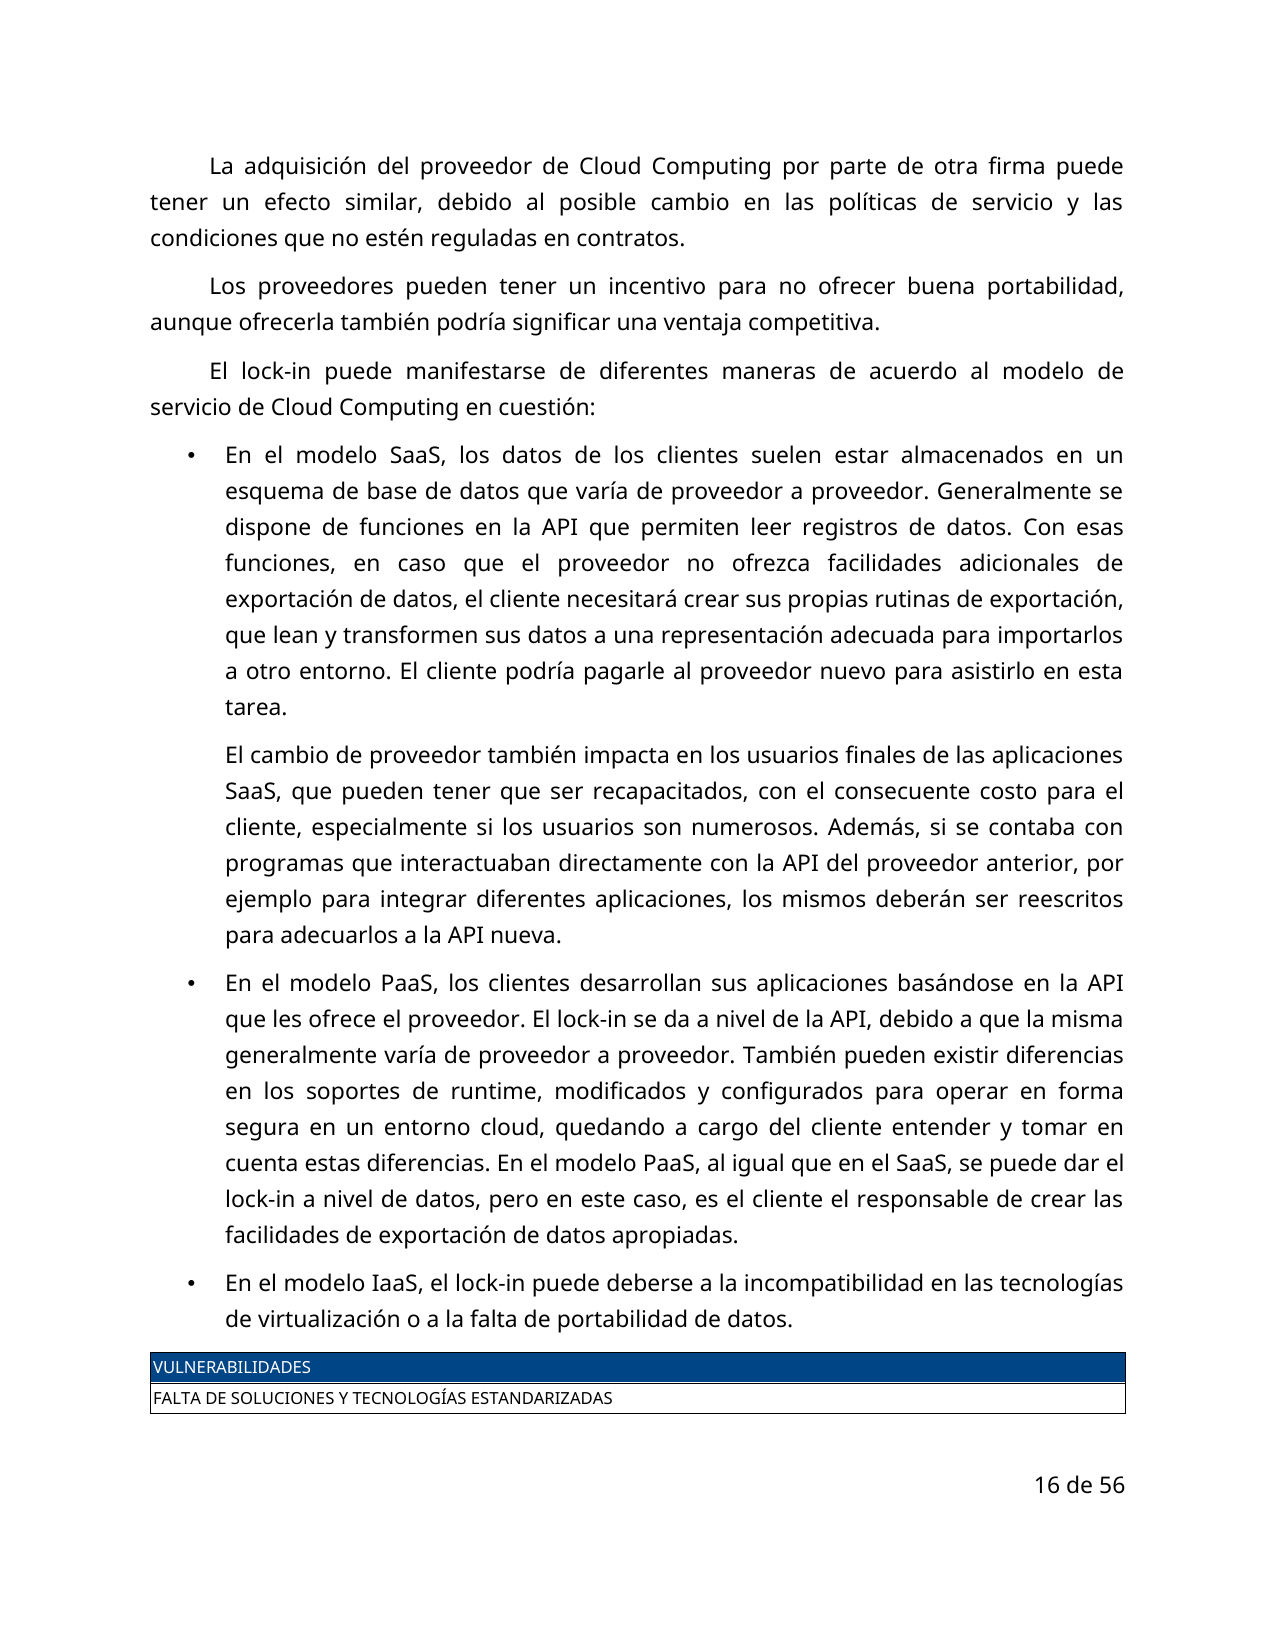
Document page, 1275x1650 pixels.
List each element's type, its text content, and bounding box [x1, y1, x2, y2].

text Los proveedores pueden tener un incentivo para no ofrecer buena portabilidad, aunque ofrecerla también podría significar una ventaja competitiva. [150, 270, 1125, 337]
table_header VULNERABILIDADES [151, 1353, 1125, 1382]
list En el modelo PaaS, los clientes desarrollan sus aplicaciones basándose en la API que les ofrece el proveedor. El lock-in se da a nivel de la API, debido a que la misma generalmente varía de proveedor a proveedor. También pueden existir diferencias en los soportes de runtime, modificados y configurados para operar en forma segura en un entorno cloud, quedando a cargo del cliente entender y tomar en cuenta estas diferencias. En el modelo PaaS, al igual que en el SaaS, se puede dar el lock-in a nivel de datos, pero en este caso, es el cliente el responsable de crear las facilidades de exportación de datos apropiadas. [187, 967, 1125, 1250]
list En el modelo SaaS, los datos de los clientes suelen estar almacenados en un esquema de base de datos que varía de proveedor a proveedor. Generalmente se dispone de funciones en la API que permiten leer registros de datos. Con esas funciones, en caso que el proveedor no ofrezca facilidades adicionales de exportación de datos, el cliente necesitará crear sus propias rutinas de exportación, que lean y transformen sus datos a una representación adecuada para importarlos a otro entorno. El cliente podría pagarle al proveedor nuevo para asistirlo en esta tarea. [187, 439, 1125, 722]
table_cell FALTA DE SOLUCIONES Y TECNOLOGÍAS ESTANDARIZADAS [151, 1384, 1125, 1413]
list En el modelo IaaS, el lock-in puede deberse a la incompatibilidad en las tecnologías de virtualización o a la falta de portabilidad de datos. [187, 1267, 1125, 1334]
list El cambio de proveedor también impacta en los usuarios finales de las aplicaciones SaaS, que pueden tener que ser recapacitados, con el consecuente costo para el cliente, especialmente si los usuarios son numerosos. Además, si se contaba con programas que interactuaban directamente con la API del proveedor anterior, por ejemplo para integrar diferentes aplicaciones, los mismos deberán ser reescritos para adecuarlos a la API nueva. [187, 739, 1125, 950]
text La adquisición del proveedor de Cloud Computing por parte de otra firma puede tener un efecto similar, debido al posible cambio en las políticas de servicio y las condiciones que no estén reguladas en contratos. [150, 150, 1125, 253]
text El lock-in puede manifestarse de diferentes maneras de acuerdo al modelo de servicio de Cloud Computing en cuestión: [150, 355, 1125, 422]
